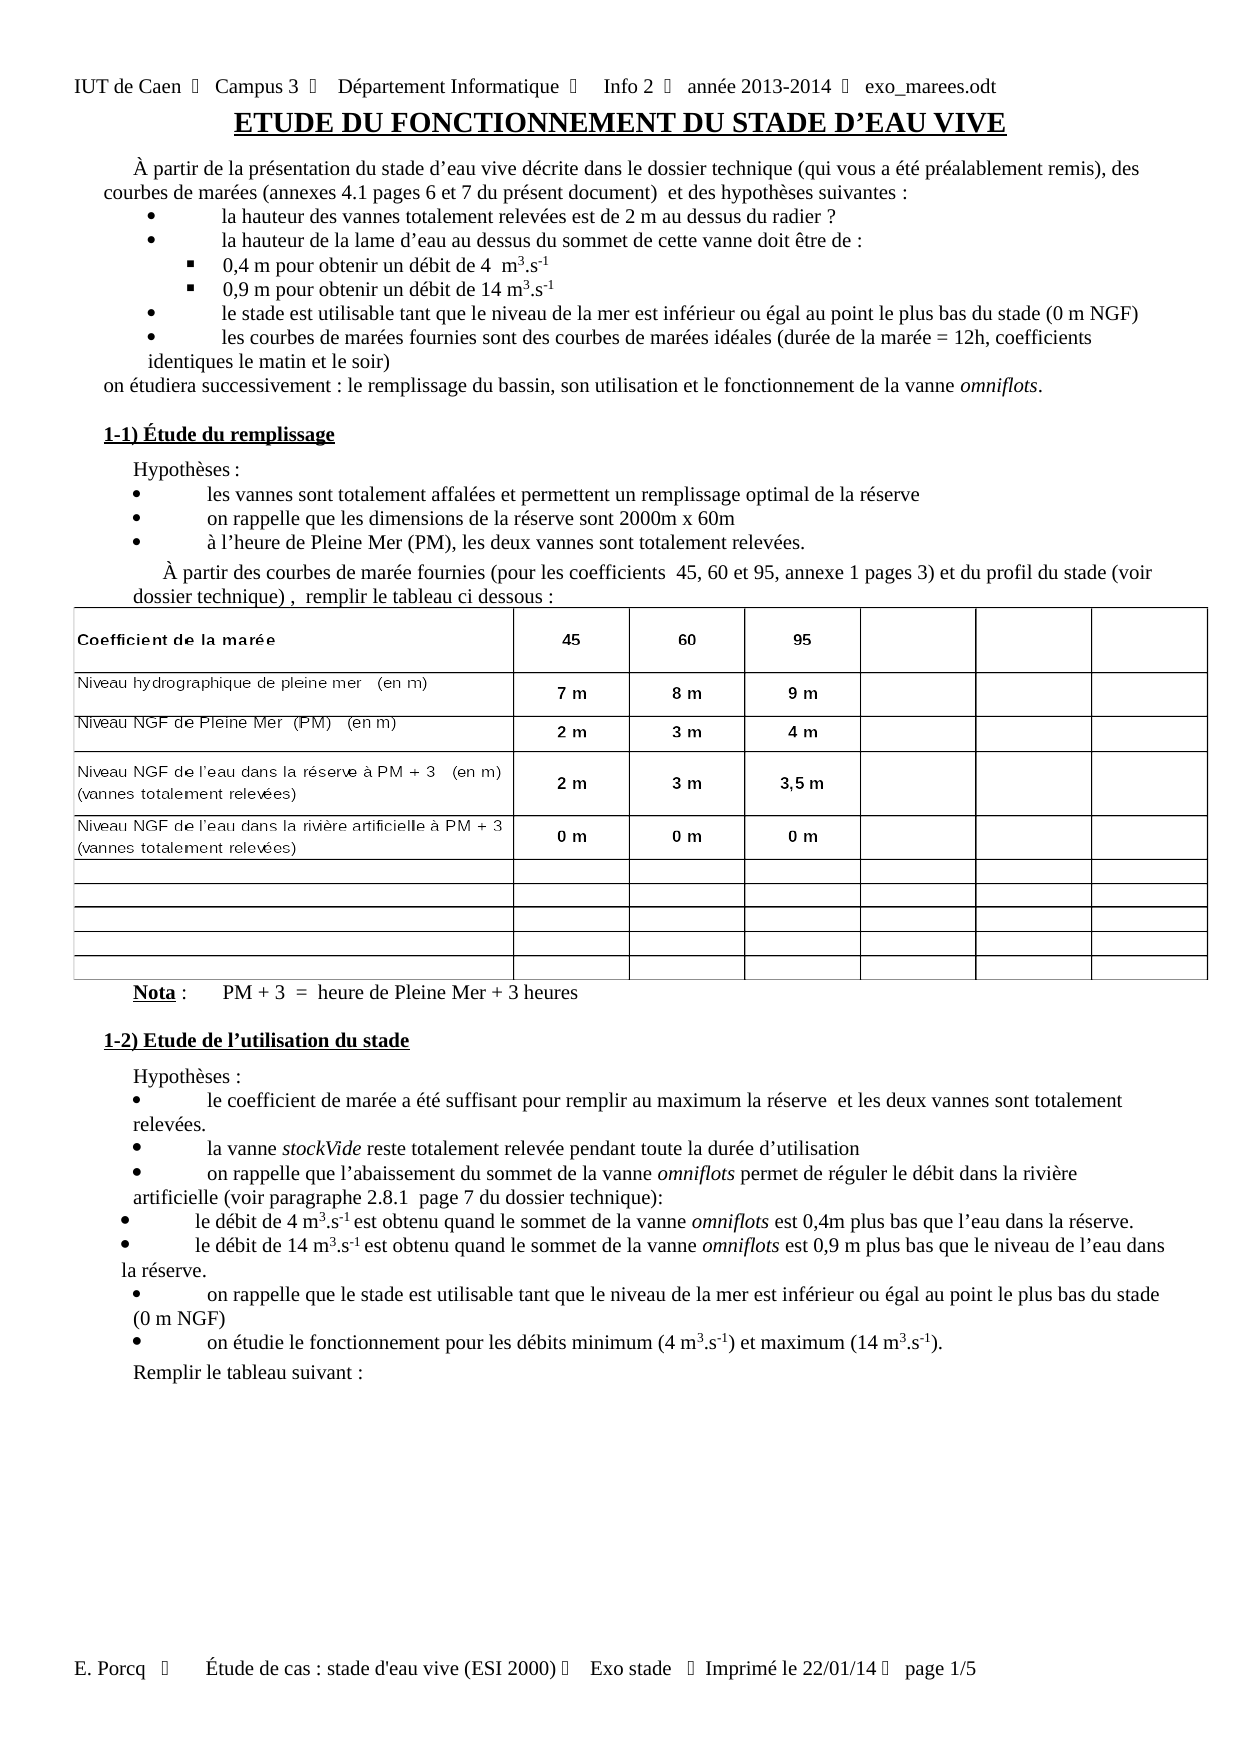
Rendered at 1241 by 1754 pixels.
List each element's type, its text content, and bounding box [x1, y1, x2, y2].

text À partir des courbes de marée fournies (pour les coefficients 45, 60 et 95, annexe 1 pages 3) et du profil du stade (voir dossier technique) , remplir le tableau ci dessous : [133, 559, 1167, 607]
list on rappelle que le stade est utilisable tant que le niveau de la mer est inférieur ou égal au point le plus bas du stade (0 m NGF) [133, 1282, 1167, 1330]
list le débit de 14 m3.s-1 est obtenu quand le sommet de la vanne omniflots est 0,9 m plus bas que le niveau de l’eau dans la réserve. [121, 1233, 1167, 1282]
text À partir de la présentation du stade d’eau vive décrite dans le dossier technique (qui vous a été préalablement remis), des courbes de marées (annexes 4.1 pages 6 et 7 du présent document) et des hypothèses suivantes : [103, 156, 1167, 204]
list le débit de 4 m3.s-1 est obtenu quand le sommet de la vanne omniflots est 0,4m plus bas que l’eau dans la réserve. [121, 1209, 1167, 1233]
list le coefficient de marée a été suffisant pour remplir au maximum la réserve et les deux vannes sont totalement relevées. [133, 1088, 1167, 1136]
list 0,9 m pour obtenir un débit de 14 m3.s-1 [185, 277, 1167, 301]
text Hypothèses : [133, 1064, 1167, 1088]
text Nota : PM + 3 = heure de Pleine Mer + 3 heures [133, 980, 1167, 1004]
text Hypothèses : [133, 457, 1167, 481]
list à l’heure de Pleine Mer (PM), les deux vannes sont totalement relevées. [133, 529, 1167, 554]
list on rappelle que l’abaissement du sommet de la vanne omniflots permet de réguler le débit dans la rivière artificielle (voir paragraphe 2.8.1 page 7 du dossier technique): [133, 1161, 1167, 1209]
list on étudie le fonctionnement pour les débits minimum (4 m3.s-1) et maximum (14 m3.s-1). [133, 1330, 1167, 1354]
text on étudiera successivement : le remplissage du bassin, son utilisation et le fonctionnement de la vanne omniflots. [103, 373, 1167, 397]
text Remplir le tableau suivant : [133, 1360, 1167, 1384]
list la vanne stockVide reste totalement relevée pendant toute la durée d’utilisation [133, 1136, 1167, 1161]
text ETUde du fonctionnement du stade d’eau vive [74, 105, 1167, 138]
list les vannes sont totalement affalées et permettent un remplissage optimal de la réserve [133, 481, 1167, 506]
list 0,4 m pour obtenir un débit de 4 m3.s-1 [185, 252, 1167, 277]
text 1-1) Étude du remplissage [103, 422, 1167, 446]
list le stade est utilisable tant que le niveau de la mer est inférieur ou égal au point le plus bas du stade (0 m NGF) [148, 301, 1167, 325]
list les courbes de marées fournies sont des courbes de marées idéales (durée de la marée = 12h, coefficients identiques le matin et le soir) [148, 325, 1167, 373]
text 1-2) Etude de l’utilisation du stade [103, 1028, 1167, 1052]
list on rappelle que les dimensions de la réserve sont 2000m x 60m [133, 506, 1167, 529]
list la hauteur des vannes totalement relevées est de 2 m au dessus du radier ? [148, 204, 1167, 228]
list la hauteur de la lame d’eau au dessus du sommet de cette vanne doit être de : [148, 228, 1167, 252]
